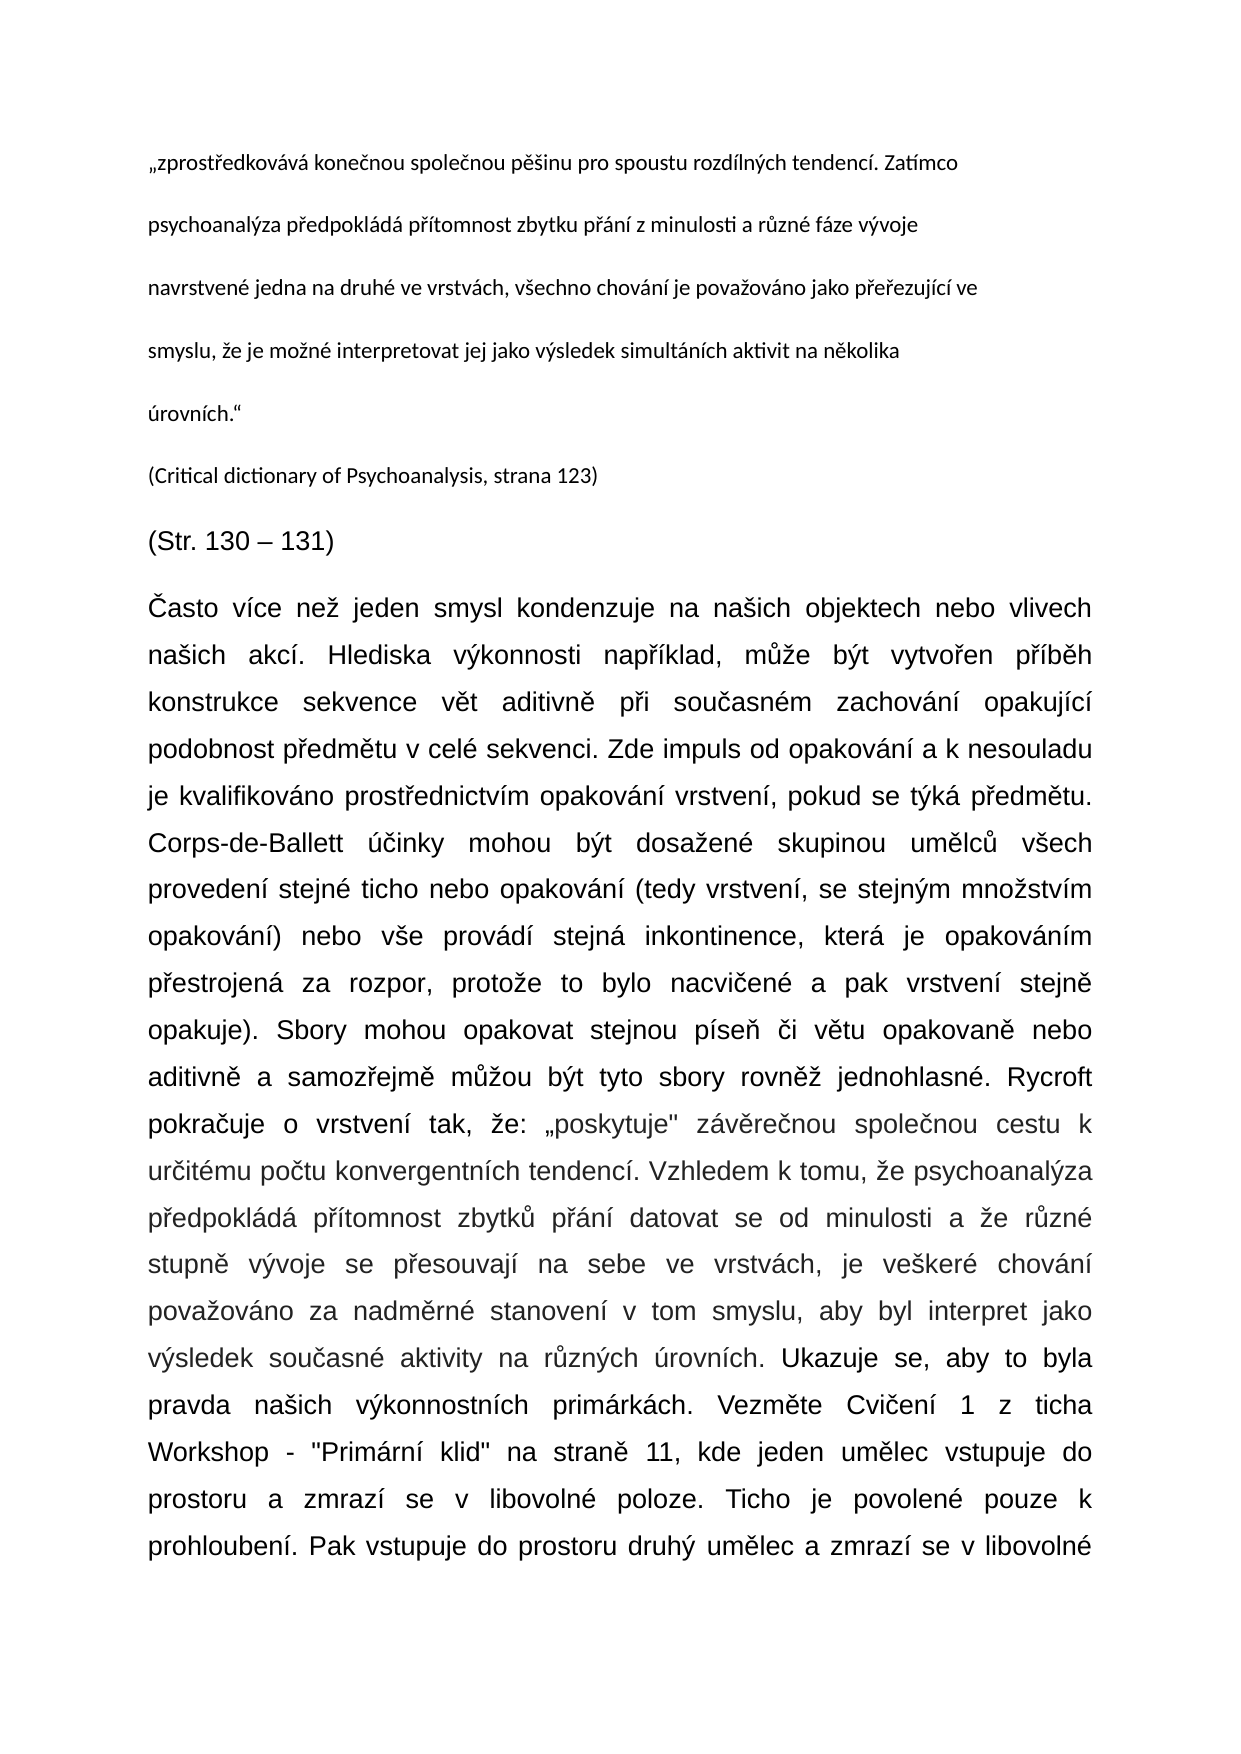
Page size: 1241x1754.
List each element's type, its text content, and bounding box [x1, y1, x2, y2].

text navrstvené jedna na druhé ve vrstvách, všechno chování je považováno jako přeřezující ve [148, 273, 1093, 301]
text úrovních.“ [148, 399, 1093, 427]
text (Str. 130 – 131) [148, 524, 1093, 556]
text (Critical dictionary of Psychoanalysis, strana 123) [148, 462, 1093, 490]
text Často více než jeden smysl kondenzuje na našich objektech nebo vlivech našich akcí. Hlediska výkonnosti například, může být vytvořen příběh konstrukce sekvence vět aditivně při současném zachování opakující podobnost předmětu v celé sekvenci. Zde impuls od opakování a k nesouladu je kvalifikováno prostřednictvím opakování vrstvení, pokud se týká předmětu. Corps-de-Ballett účinky mohou být dosažené skupinou umělců všech provedení stejné ticho nebo opakování (tedy vrstvení, se stejným množstvím opakování) nebo vše provádí stejná inkontinence, která je opakováním přestrojená za rozpor, protože to bylo nacvičené a pak vrstvení stejně opakuje). Sbory mohou opakovat stejnou píseň či větu opakovaně nebo aditivně a samozřejmě můžou být tyto sbory rovněž jednohlasné. Rycroft pokračuje o vrstvení tak, že: „poskytuje" závěrečnou společnou cestu k určitému počtu konvergentních tendencí. Vzhledem k tomu, že psychoanalýza předpokládá přítomnost zbytků přání datovat se od minulosti a že různé stupně vývoje se přesouvají na sebe ve vrstvách, je veškeré chování považováno za nadměrné stanovení v tom smyslu, aby byl interpret jako výsledek současné aktivity na různých úrovních. Ukazuje se, aby to byla pravda našich výkonnostních primárkách. Vezměte Cvičení 1 z ticha Workshop - "Primární klid" na straně 11, kde jeden umělec vstupuje do prostoru a zmrazí se v libovolné poloze. Ticho je povolené pouze k prohloubení. Pak vstupuje do prostoru druhý umělec a zmrazí se v libovolné [148, 592, 1093, 1561]
text „zprostředkovává konečnou společnou pěšinu pro spoustu rozdílných tendencí. Zatímco [148, 148, 1093, 176]
text smyslu, že je možné interpretovat jej jako výsledek simultáních aktivit na několika [148, 336, 1093, 364]
text psychoanalýza předpokládá přítomnost zbytku přání z minulosti a různé fáze vývoje [148, 210, 1093, 238]
